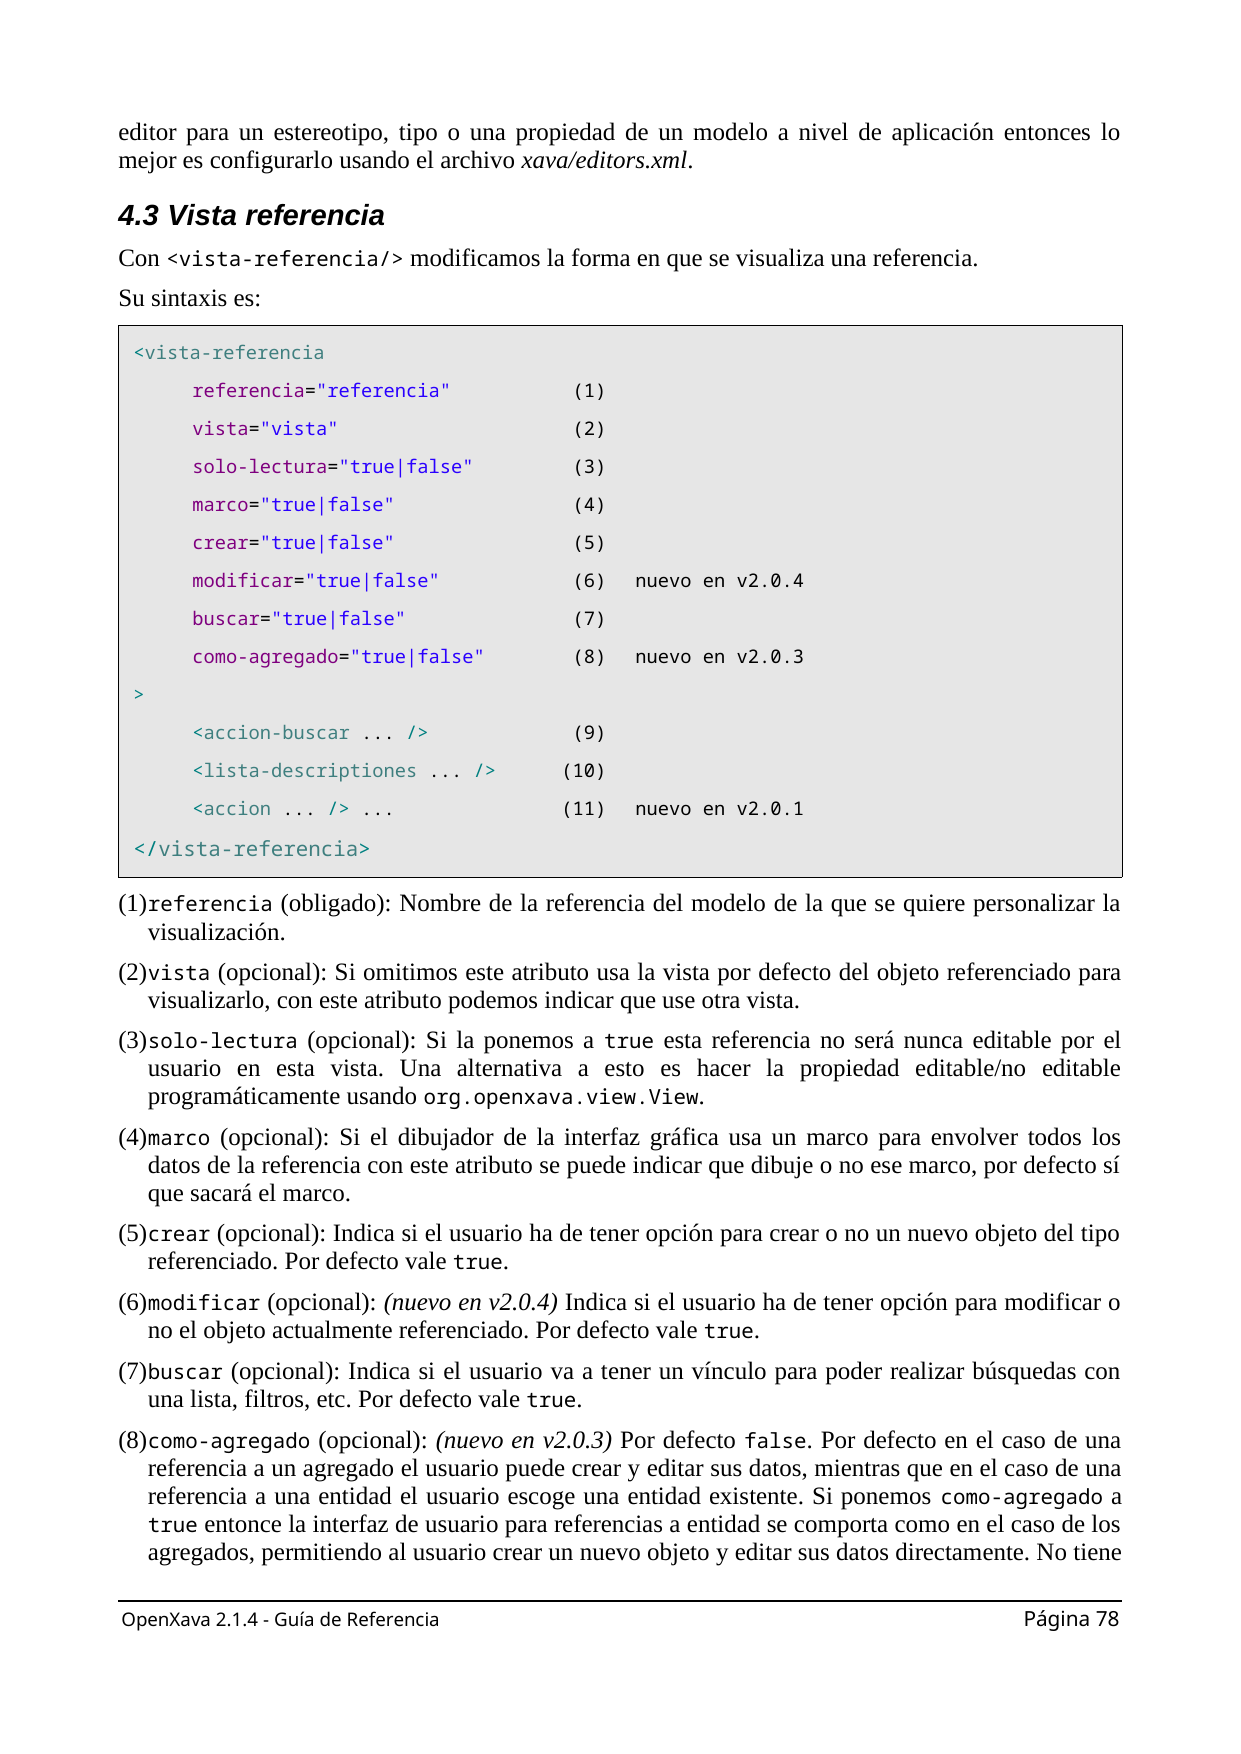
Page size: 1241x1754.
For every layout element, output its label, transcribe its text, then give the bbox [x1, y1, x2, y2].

text <vista-referencia [119, 326, 1122, 363]
list marco (opcional): Si el dibujador de la interfaz gráfica usa un marco para envolver todos los datos de la referencia con este atributo se puede indicar que dibuje o no ese marco, por defecto sí que sacará el marco. [118, 1123, 1122, 1207]
list crear (opcional): Indica si el usuario ha de tener opción para crear o no un nuevo objeto del tipo referenciado. Por defecto vale true. [118, 1219, 1122, 1276]
text Con <vista-referencia/> modificamos la forma en que se visualiza una referencia. [118, 244, 1122, 272]
list solo-lectura (opcional): Si la ponemos a true esta referencia no será nunca editable por el usuario en esta vista. Una alternativa a esto es hacer la propiedad editable/no editable programáticamente usando org.openxava.view.View. [118, 1026, 1122, 1111]
list como-agregado (opcional): (nuevo en v2.0.3) Por defecto false. Por defecto en el caso de una referencia a un agregado el usuario puede crear y editar sus datos, mientras que en el caso de una referencia a una entidad el usuario escoge una entidad existente. Si ponemos como-agregado a true entonce la interfaz de usuario para referencias a entidad se comporta como en el caso de los agregados, permitiendo al usuario crear un nuevo objeto y editar sus datos directamente. No tiene [118, 1426, 1122, 1566]
text vista="vista" (2) [119, 401, 1122, 439]
list modificar (opcional): (nuevo en v2.0.4) Indica si el usuario ha de tener opción para modificar o no el objeto actualmente referenciado. Por defecto vale true. [118, 1288, 1122, 1344]
text como-agregado="true|false" (8) nuevo en v2.0.3 [119, 629, 1122, 667]
text <accion ... /> ... (11) nuevo en v2.0.1 [119, 781, 1122, 819]
text > [119, 667, 1122, 705]
text modificar="true|false" (6) nuevo en v2.0.4 [119, 553, 1122, 591]
text editor para un estereotipo, tipo o una propiedad de un modelo a nivel de aplicación entonces lo mejor es configurarlo usando el archivo xava/editors.xml. [118, 118, 1122, 173]
subtitle Vista referencia [118, 198, 1122, 231]
list vista (opcional): Si omitimos este atributo usa la vista por defecto del objeto referenciado para visualizarlo, con este atributo podemos indicar que use otra vista. [118, 958, 1122, 1014]
text solo-lectura="true|false" (3) [119, 439, 1122, 477]
text </vista-referencia> [119, 819, 1122, 877]
text Su sintaxis es: [118, 284, 1122, 312]
text crear="true|false" (5) [119, 515, 1122, 553]
text <lista-descriptiones ... /> (10) [119, 743, 1122, 781]
text marco="true|false" (4) [119, 477, 1122, 515]
text referencia="referencia" (1) [119, 363, 1122, 401]
text buscar="true|false" (7) [119, 591, 1122, 629]
list buscar (opcional): Indica si el usuario va a tener un vínculo para poder realizar búsquedas con una lista, filtros, etc. Por defecto vale true. [118, 1357, 1122, 1413]
list referencia (obligado): Nombre de la referencia del modelo de la que se quiere personalizar la visualización. [118, 889, 1122, 945]
text <accion-buscar ... /> (9) [119, 705, 1122, 743]
